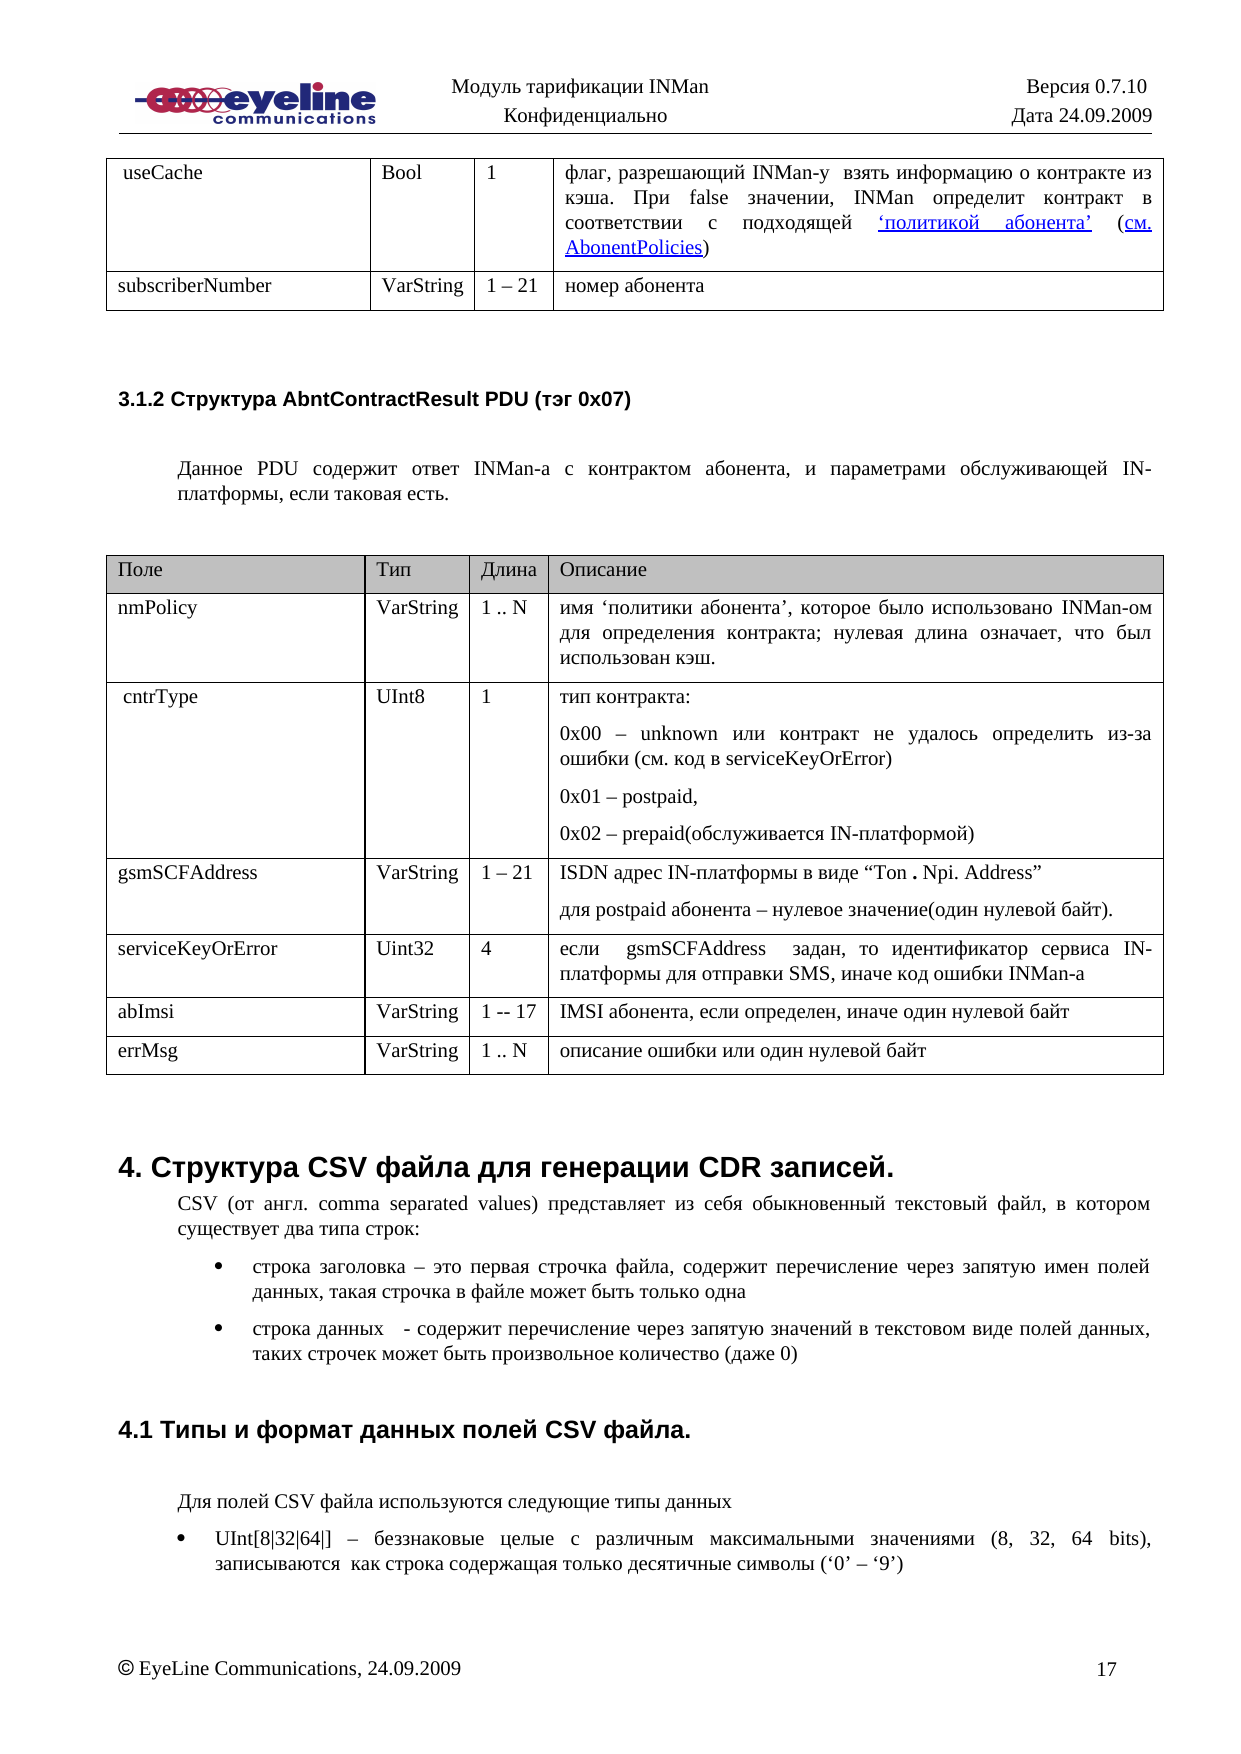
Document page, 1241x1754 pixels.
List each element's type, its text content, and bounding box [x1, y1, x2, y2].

table_cell VarString [366, 859, 469, 934]
table_cell VarString [366, 998, 469, 1036]
table_cell gsmSCFAddress [107, 859, 364, 934]
table_cell serviceKeyOrError [107, 935, 364, 997]
table_cell abImsi [107, 998, 364, 1036]
text Данное PDU содержит ответ INMan-a с контрактом абонента, и параметрами обслуживающей IN-платформы, если таковая есть. [177, 454, 1151, 504]
picture [135, 82, 376, 124]
subtitle Типы и формат данных полей CSV файла. [118, 1415, 1151, 1444]
list строка заголовка – это первая строчка файла, содержит перечисление через запятую имен полей данных, такая строчка в файле может быть только одна [215, 1253, 1151, 1303]
table_cell 1 -- 17 [470, 998, 548, 1036]
table_cell VarString [371, 272, 474, 310]
table_cell 1 – 21 [470, 859, 548, 934]
list строка данных - содержит перечисление через запятую значений в текстовом виде полей данных, таких строчек может быть произвольное количество (даже 0) [215, 1315, 1151, 1365]
table_cell флаг, разрешающий INMan-у взять информацию о контракте из кэша. При false значении, INMan определит контракт в соответствии с подходящей ‘политикой абонента’ (см. AbonentPolicies) [554, 159, 1163, 271]
table_cell Uint32 [366, 935, 469, 997]
table_cell ISDN адрес IN-платформы в виде “Ton . Npi. Address” для postpaid абонента – нулевое значение(один нулевой байт). [549, 859, 1163, 934]
table_header Поле [107, 556, 364, 593]
table_cell UInt8 [366, 683, 469, 858]
table_header Тип [366, 556, 469, 593]
table_cell 4 [470, 935, 548, 997]
table_cell 1 .. N [470, 594, 548, 682]
table_cell 1 [470, 683, 548, 858]
table_cell 1 – 21 [475, 272, 553, 310]
table_cell Bool [371, 159, 474, 271]
table_cell номер абонента [554, 272, 1163, 310]
table_header Описание [549, 556, 1163, 593]
table_cell VarString [366, 1037, 469, 1074]
text CSV (от англ. comma separated values) представляет из себя обыкновенный текстовый файл, в котором существует два типа строк: [177, 1190, 1151, 1240]
table_cell useCache [107, 159, 370, 271]
table_cell 1 [475, 159, 553, 271]
table_cell nmPolicy [107, 594, 364, 682]
table_cell 1 .. N [470, 1037, 548, 1074]
table_cell subscriberNumber [107, 272, 370, 310]
table_cell тип контракта: 0x00 – unknown или контракт не удалось определить из-за ошибки (см. код в serviceKeyOrError) 0x01 – postpaid, 0x02 – prepaid(обслуживается IN-платформой) [549, 683, 1163, 858]
table_cell cntrType [107, 683, 364, 858]
table_cell описание ошибки или один нулевой байт [549, 1037, 1163, 1074]
table_cell errMsg [107, 1037, 364, 1074]
table_cell VarString [366, 594, 469, 682]
subtitle Структура CSV файла для генерации CDR записей. [118, 1150, 1151, 1184]
list UInt[8|32|64|] – беззнаковые целые с различным максимальными значениями (8, 32, 64 bits), записываются как строка содержащая только десятичные символы (‘0’ – ‘9’) [177, 1525, 1151, 1575]
table_header Длина [470, 556, 548, 593]
table_cell IMSI абонента, если определен, иначе один нулевой байт [549, 998, 1163, 1036]
table_cell имя ‘политики абонента’, которое было использовано INMan-ом для определения контракта; нулевая длина означает, что был использован кэш. [549, 594, 1163, 682]
text Для полей CSV файла используются следующие типы данных [177, 1488, 1151, 1513]
table_cell если gsmSCFAddress задан, то идентификатор сервиса IN-платформы для отправки SMS, иначе код ошибки INMan-a [549, 935, 1163, 997]
subtitle Структура AbntContractResult PDU (тэг 0x07) [118, 386, 1151, 411]
